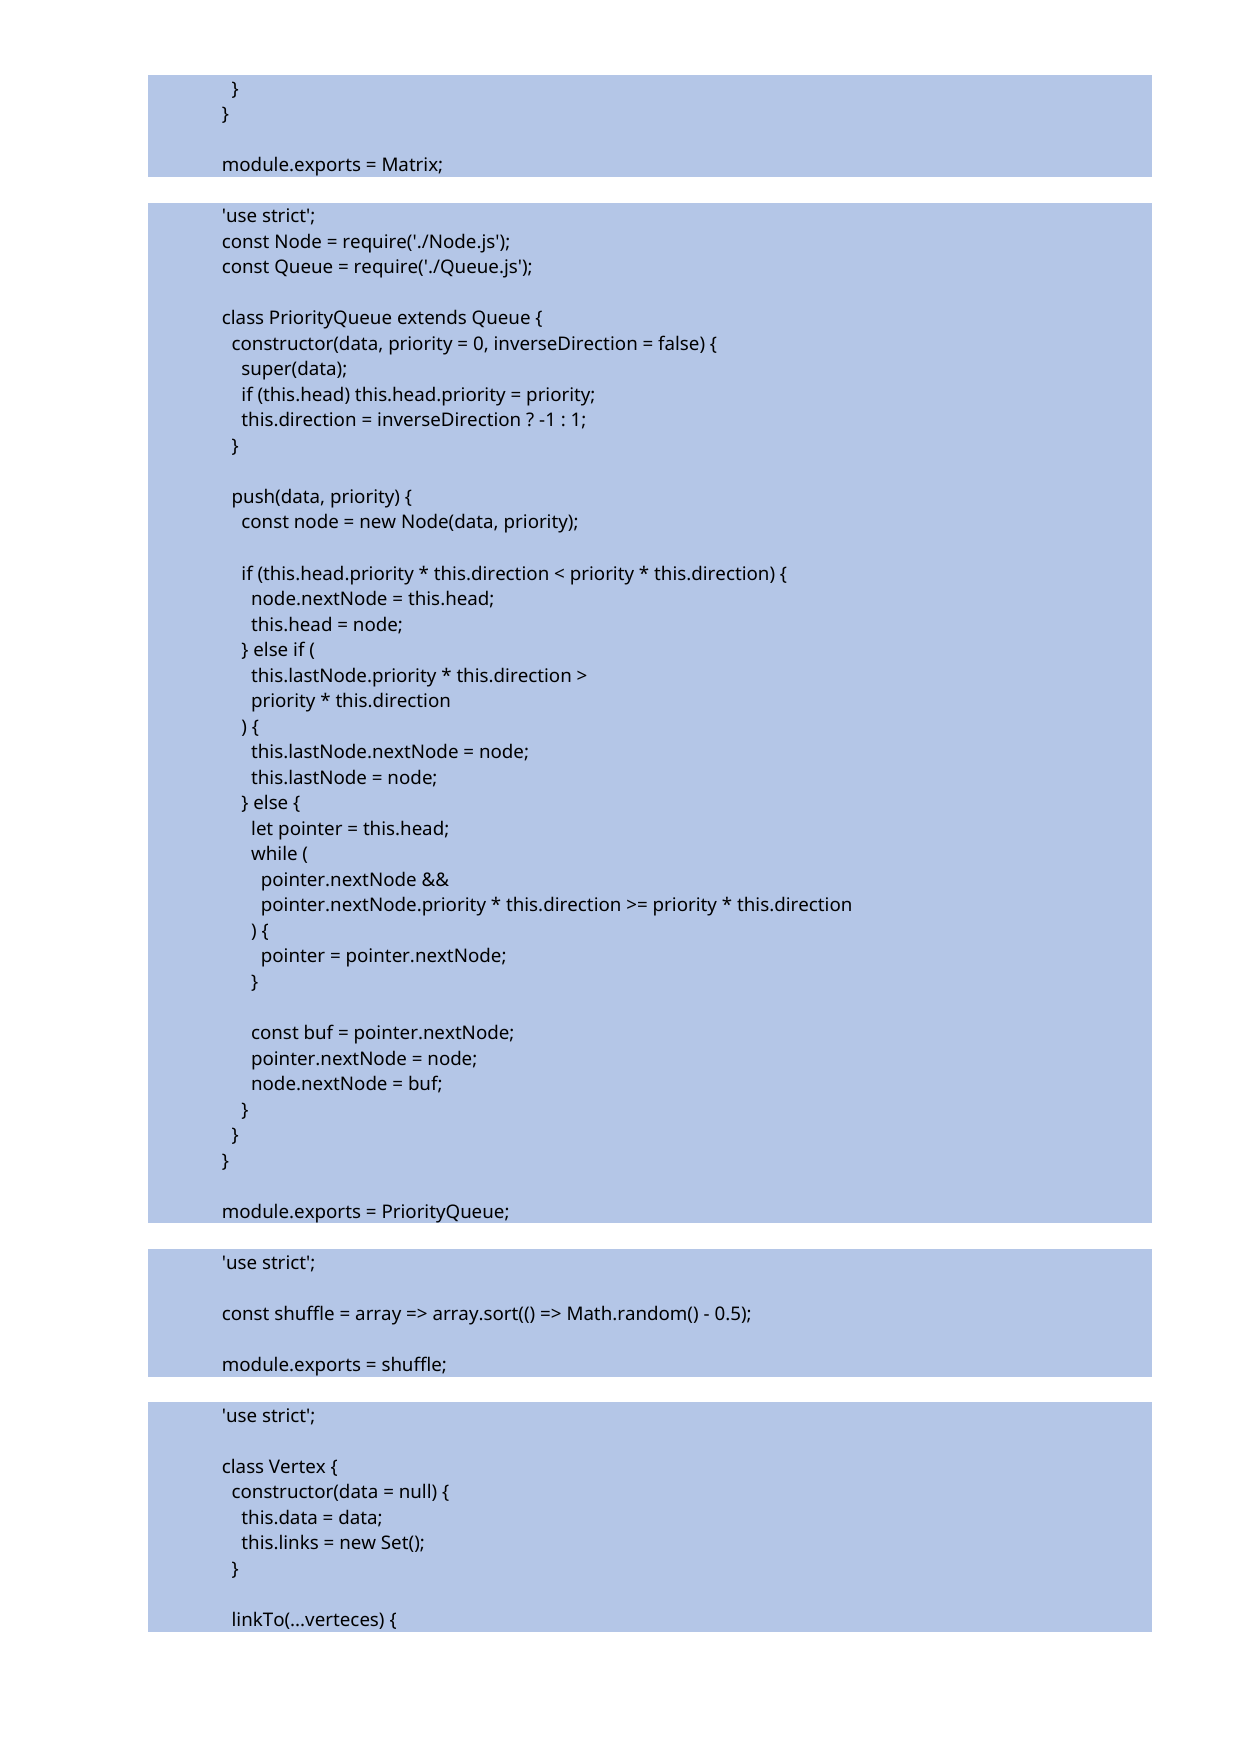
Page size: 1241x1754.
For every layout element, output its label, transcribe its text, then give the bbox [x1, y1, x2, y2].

text } [148, 1121, 1152, 1147]
text priority * this.direction [148, 687, 1152, 713]
text ) { [148, 713, 1152, 738]
text } [148, 101, 1152, 126]
text if (this.head.priority * this.direction < priority * this.direction) { [148, 560, 1152, 585]
text push(data, priority) { [148, 483, 1152, 509]
text node.nextNode = this.head; [148, 585, 1152, 611]
text this.links = new Set(); [148, 1530, 1152, 1555]
text 'use strict'; [148, 1402, 1152, 1428]
text let pointer = this.head; [148, 815, 1152, 841]
text const Node = require('./Node.js'); [148, 228, 1152, 254]
text class Vertex { [148, 1453, 1152, 1479]
text linkTo(...verteces) { [148, 1606, 1152, 1632]
text class PriorityQueue extends Queue { [148, 305, 1152, 330]
text } else if ( [148, 636, 1152, 662]
text node.nextNode = buf; [148, 1070, 1152, 1096]
text pointer.nextNode.priority * this.direction >= priority * this.direction [148, 892, 1152, 917]
text } [148, 1555, 1152, 1581]
text if (this.head) this.head.priority = priority; [148, 381, 1152, 407]
text } [148, 432, 1152, 458]
text ) { [148, 917, 1152, 943]
text } [148, 968, 1152, 994]
text pointer = pointer.nextNode; [148, 943, 1152, 968]
text module.exports = PriorityQueue; [148, 1198, 1152, 1223]
text constructor(data, priority = 0, inverseDirection = false) { [148, 330, 1152, 356]
text this.lastNode = node; [148, 764, 1152, 789]
text module.exports = shuffle; [148, 1351, 1152, 1377]
text const buf = pointer.nextNode; [148, 1019, 1152, 1045]
text this.lastNode.nextNode = node; [148, 738, 1152, 764]
text this.head = node; [148, 611, 1152, 636]
text } [148, 1096, 1152, 1121]
text } [148, 75, 1152, 101]
text const node = new Node(data, priority); [148, 509, 1152, 534]
text pointer.nextNode = node; [148, 1045, 1152, 1070]
text this.data = data; [148, 1504, 1152, 1530]
text constructor(data = null) { [148, 1479, 1152, 1504]
text const Queue = require('./Queue.js'); [148, 254, 1152, 279]
text } [148, 1147, 1152, 1172]
text pointer.nextNode && [148, 866, 1152, 892]
text const shuffle = array => array.sort(() => Math.random() - 0.5); [148, 1300, 1152, 1326]
text this.direction = inverseDirection ? -1 : 1; [148, 407, 1152, 432]
text super(data); [148, 356, 1152, 381]
text module.exports = Matrix; [148, 152, 1152, 177]
text 'use strict'; [148, 1249, 1152, 1274]
text 'use strict'; [148, 203, 1152, 228]
text while ( [148, 841, 1152, 866]
text } else { [148, 789, 1152, 815]
text this.lastNode.priority * this.direction > [148, 662, 1152, 687]
